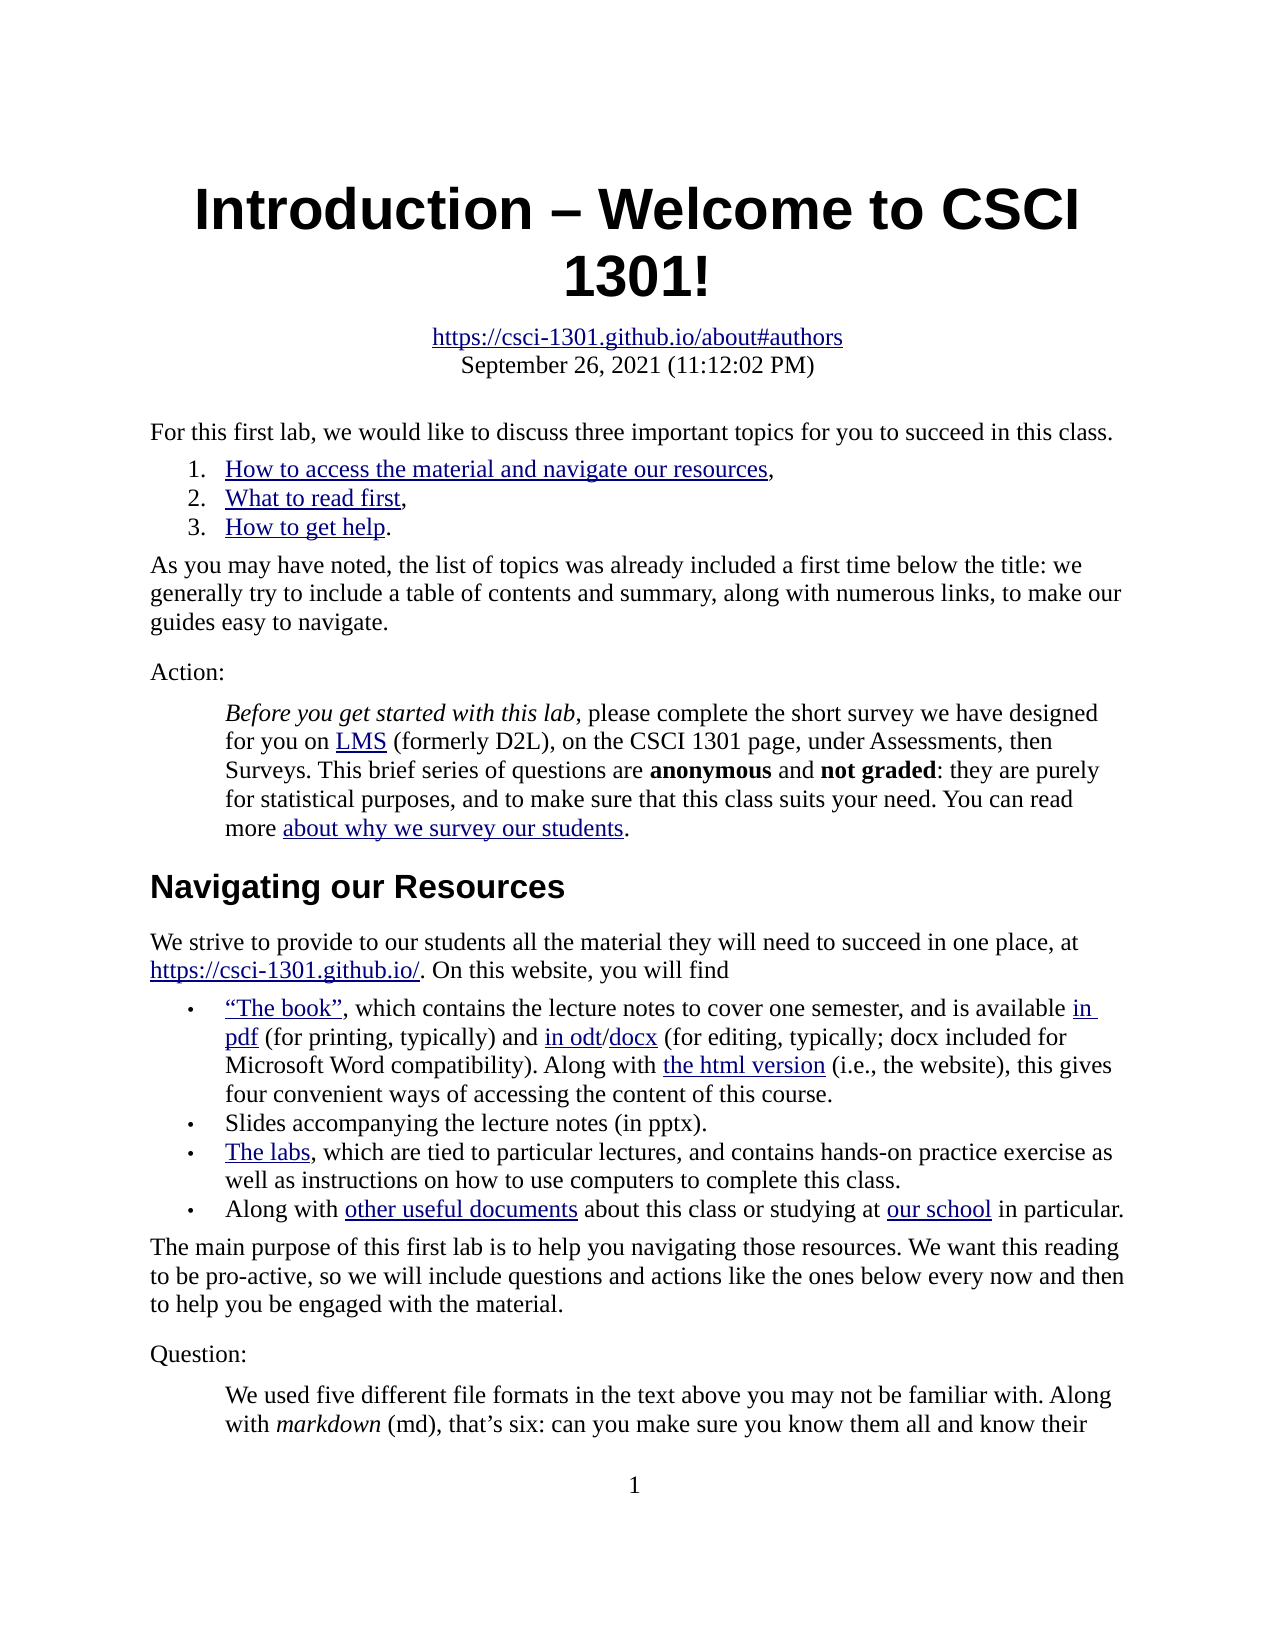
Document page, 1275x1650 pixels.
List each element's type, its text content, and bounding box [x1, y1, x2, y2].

text September 26, 2021 (11:12:02 PM) [150, 350, 1125, 379]
text Question: [150, 1339, 1125, 1368]
list The labs, which are tied to particular lectures, and contains hands-on practice exercise as well as instructions on how to use computers to complete this class. [187, 1137, 1125, 1194]
text As you may have noted, the list of topics was already included a first time below the title: we generally try to include a table of contents and summary, along with numerous links, to make our guides easy to navigate. [150, 550, 1125, 636]
text We used five different file formats in the text above you may not be familiar with. Along with markdown (md), that’s six: can you make sure you know them all and know their [225, 1380, 1125, 1437]
text Before you get started with this lab, please complete the short survey we have designed for you on LMS (formerly D2L), on the CSCI 1301 page, under Assessments, then Surveys. This brief series of questions are anonymous and not graded: they are purely for statistical purposes, and to make sure that this class suits your need. You can read more about why we survey our students. [225, 698, 1125, 841]
list How to get help. [187, 512, 1125, 541]
list Along with other useful documents about this class or studying at our school in particular. [187, 1194, 1125, 1223]
subtitle Navigating our Resources [150, 866, 1125, 905]
list What to read first, [187, 483, 1125, 512]
text We strive to provide to our students all the material they will need to succeed in one place, at https://csci-1301.github.io/. On this website, you will find [150, 927, 1125, 984]
text For this first lab, we would like to discuss three important topics for you to succeed in this class. [150, 417, 1125, 446]
list How to access the material and navigate our resources, [187, 454, 1125, 483]
list “The book”, which contains the lecture notes to cover one semester, and is available in pdf (for printing, typically) and in odt/docx (for editing, typically; docx included for Microsoft Word compatibility). Along with the html version (i.e., the website), this gives four convenient ways of accessing the content of this course. [187, 993, 1125, 1108]
title Introduction – Welcome to CSCI 1301! [150, 175, 1125, 309]
text Action: [150, 657, 1125, 686]
list Slides accompanying the lecture notes (in pptx). [187, 1108, 1125, 1137]
text The main purpose of this first lab is to help you navigating those resources. We want this reading to be pro-active, so we will include questions and actions like the ones below every now and then to help you be engaged with the material. [150, 1232, 1125, 1318]
text https://csci-1301.github.io/about#authors [150, 322, 1125, 350]
